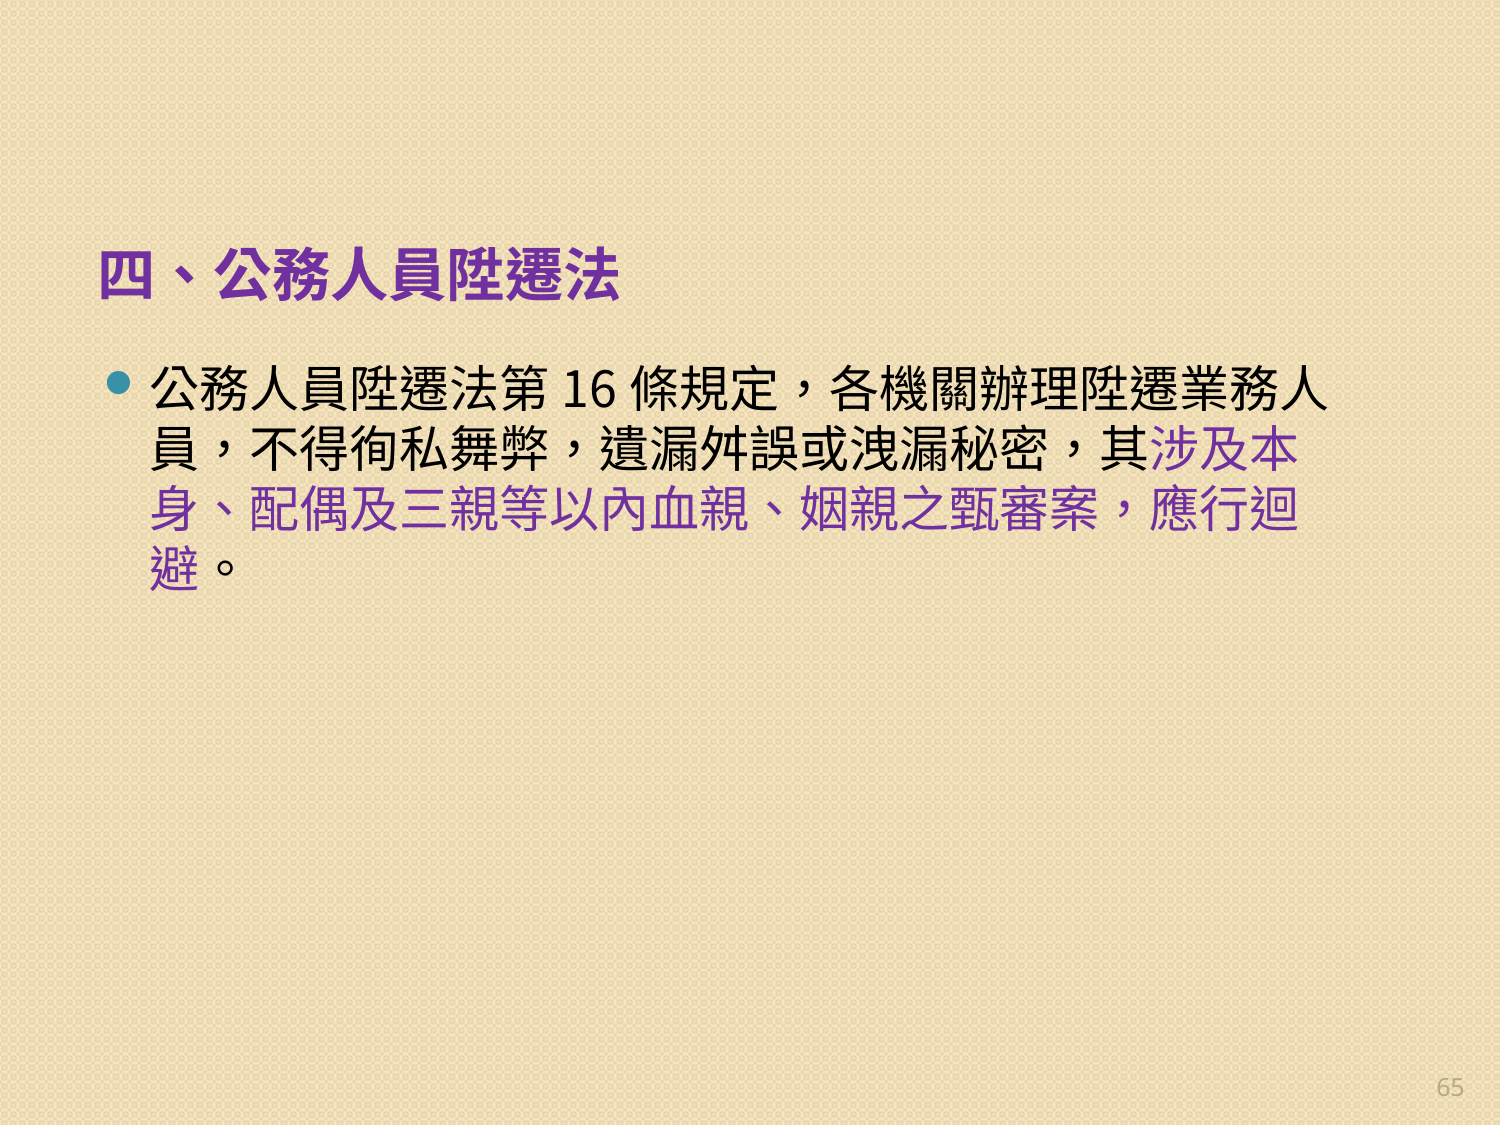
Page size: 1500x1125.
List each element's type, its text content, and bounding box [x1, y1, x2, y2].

list 公務人員陞遷法第16條規定，各機關辦理陞遷業務人員，不得徇私舞弊，遺漏舛誤或洩漏秘密，其涉及本身、配偶及三親等以內血親、姻親之甄審案，應行迴避。 [75, 350, 1413, 1005]
slide_number [1413, 1034, 1488, 1113]
list 四、公務人員陞遷法 [75, 230, 700, 346]
picture [0, 0, 1500, 1125]
